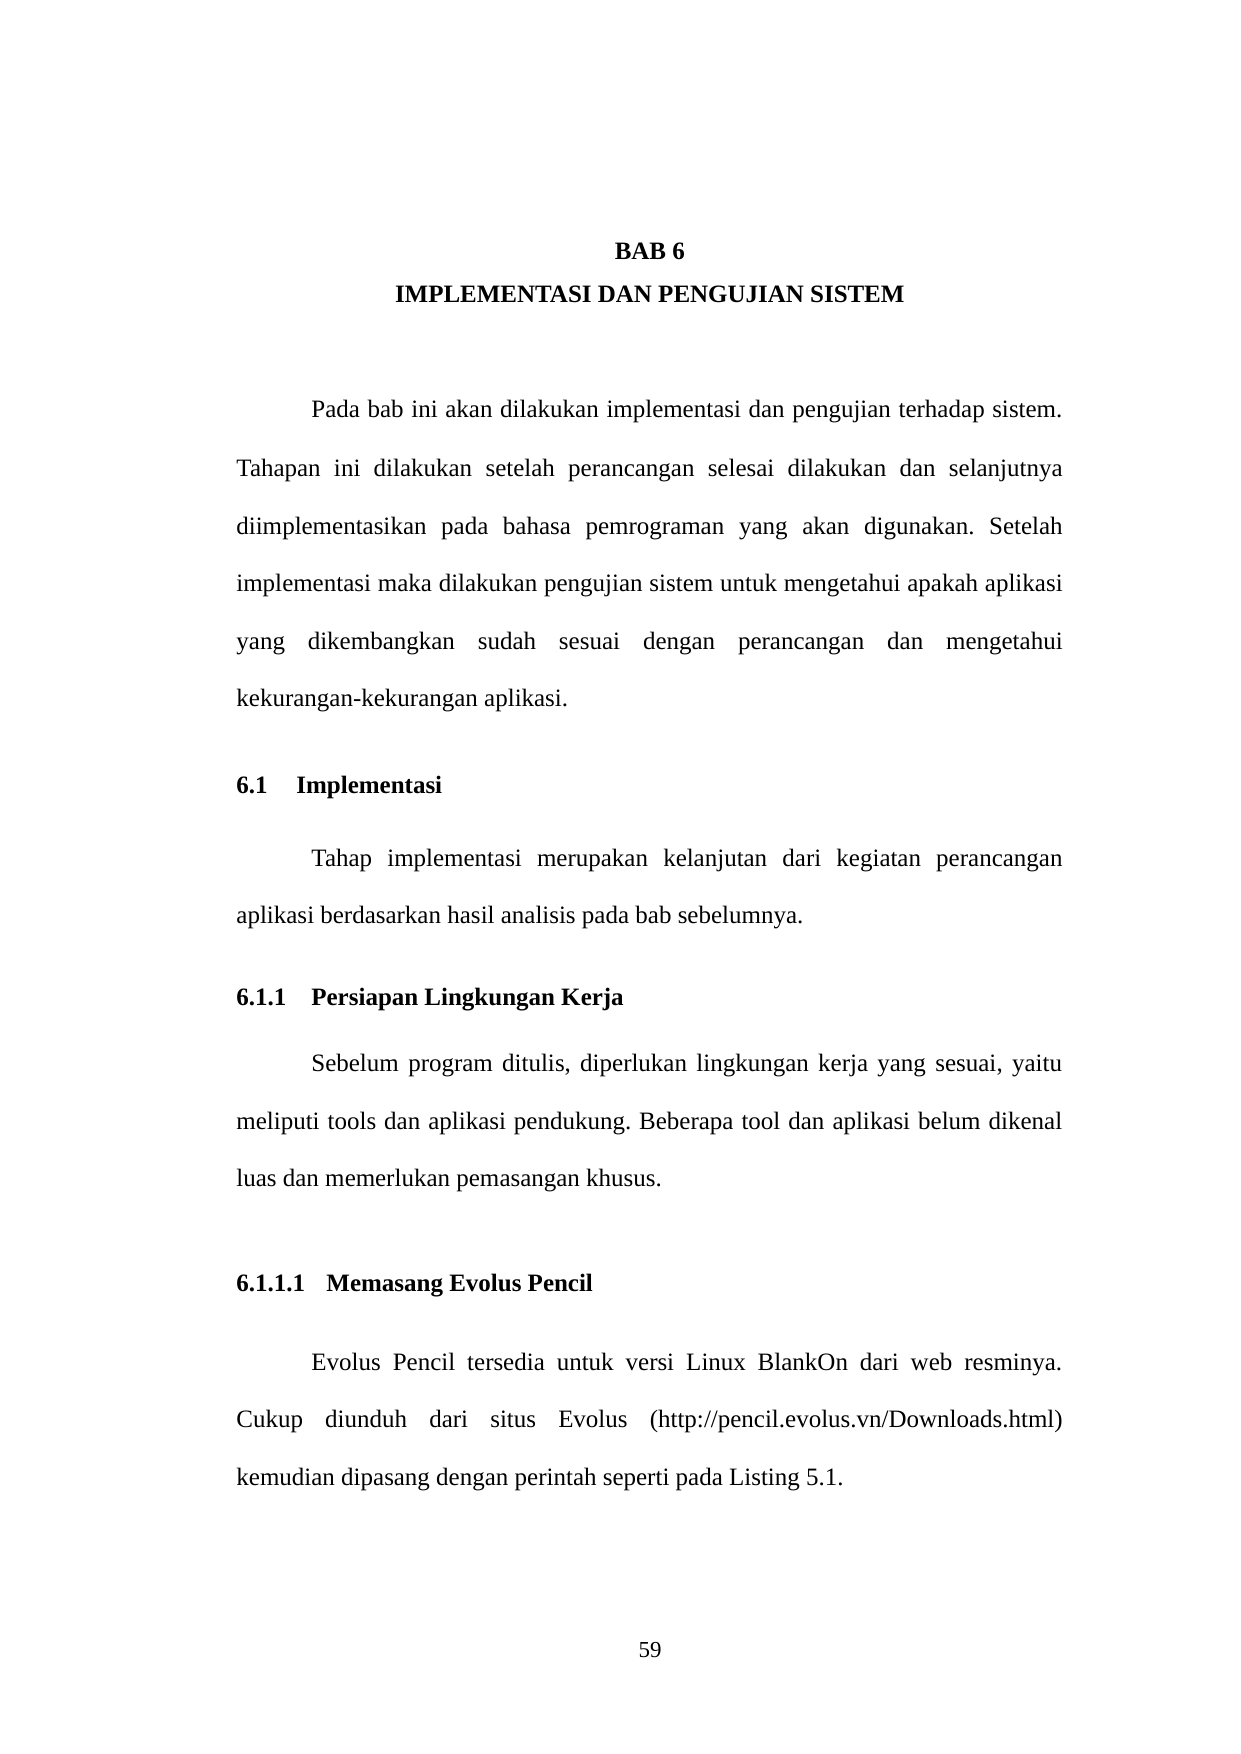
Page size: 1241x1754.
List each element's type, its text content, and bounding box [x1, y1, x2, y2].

subtitle Persiapan Lingkungan Kerja [236, 982, 1063, 1010]
text Tahap implementasi merupakan kelanjutan dari kegiatan perancangan aplikasi berdasarkan hasil analisis pada bab sebelumnya. [236, 843, 1063, 929]
text Sebelum program ditulis, diperlukan lingkungan kerja yang sesuai, yaitu meliputi tools dan aplikasi pendukung. Beberapa tool dan aplikasi belum dikenal luas dan memerlukan pemasangan khusus. [236, 1048, 1063, 1192]
text Pada bab ini akan dilakukan implementasi dan pengujian terhadap sistem. Tahapan ini dilakukan setelah perancangan selesai dilakukan dan selanjutnya diimplementasikan pada bahasa pemrograman yang akan digunakan. Setelah implementasi maka dilakukan pengujian sistem untuk mengetahui apakah aplikasi yang dikembangkan sudah sesuai dengan perancangan dan mengetahui kekurangan-kekurangan aplikasi. [236, 391, 1063, 712]
text Evolus Pencil tersedia untuk versi Linux BlankOn dari web resminya. Cukup diunduh dari situs Evolus (http://pencil.evolus.vn/Downloads.html) kemudian dipasang dengan perintah seperti pada Listing 5.1. [236, 1347, 1063, 1490]
subtitle Implementasi [236, 770, 1063, 799]
subtitle Implementasi dan Pengujian Sistem [236, 236, 1063, 308]
subtitle Memasang Evolus Pencil [236, 1268, 1063, 1297]
